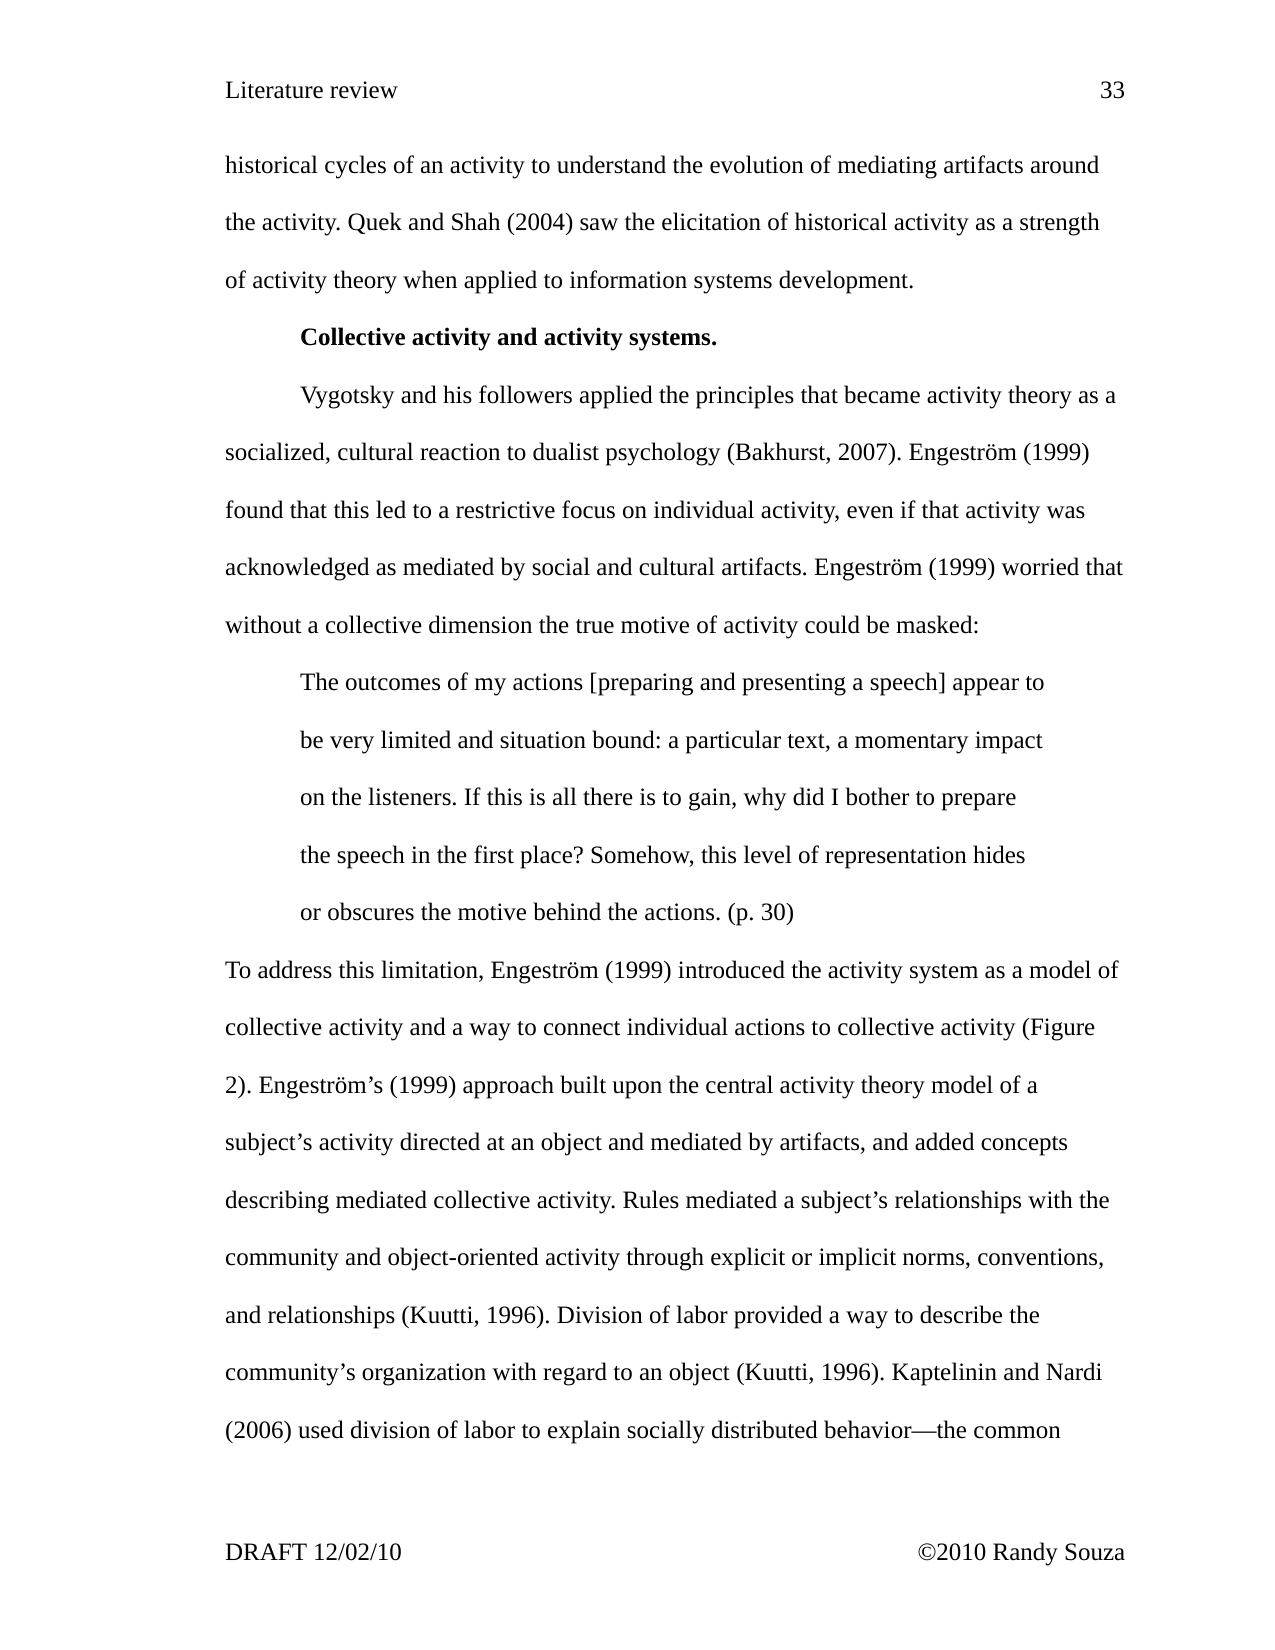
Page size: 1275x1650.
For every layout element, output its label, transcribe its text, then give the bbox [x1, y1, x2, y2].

text historical cycles of an activity to understand the evolution of mediating artifacts around the activity. Quek and Shah (2004) saw the elicitation of historical activity as a strength of activity theory when applied to information systems development. [225, 150, 1125, 294]
subtitle Collective activity and activity systems. [300, 322, 1125, 351]
text Vygotsky and his followers applied the principles that became activity theory as a socialized, cultural reaction to dualist psychology (Bakhurst, 2007). Engeström (1999) found that this led to a restrictive focus on individual activity, even if that activity was acknowledged as mediated by social and cultural artifacts. Engeström (1999) worried that without a collective dimension the true motive of activity could be masked: [225, 380, 1125, 639]
text To address this limitation, Engeström (1999) introduced the activity system as a model of collective activity and a way to connect individual actions to collective activity (Figure 2). Engeström’s (1999) approach built upon the central activity theory model of a subject’s activity directed at an object and mediated by artifacts, and added concepts describing mediated collective activity. Rules mediated a subject’s relationships with the community and object-oriented activity through explicit or implicit norms, conventions, and relationships (Kuutti, 1996). Division of labor provided a way to describe the community’s organization with regard to an object (Kuutti, 1996). Kaptelinin and Nardi (2006) used division of labor to explain socially distributed behavior—the common [225, 955, 1125, 1444]
text The outcomes of my actions [preparing and presenting a speech] appear to be very limited and situation bound: a particular text, a momentary impact on the listeners. If this is all there is to gain, why did I bother to prepare the speech in the first place? Somehow, this level of representation hides or obscures the motive behind the actions. (p. 30) [300, 667, 1050, 926]
